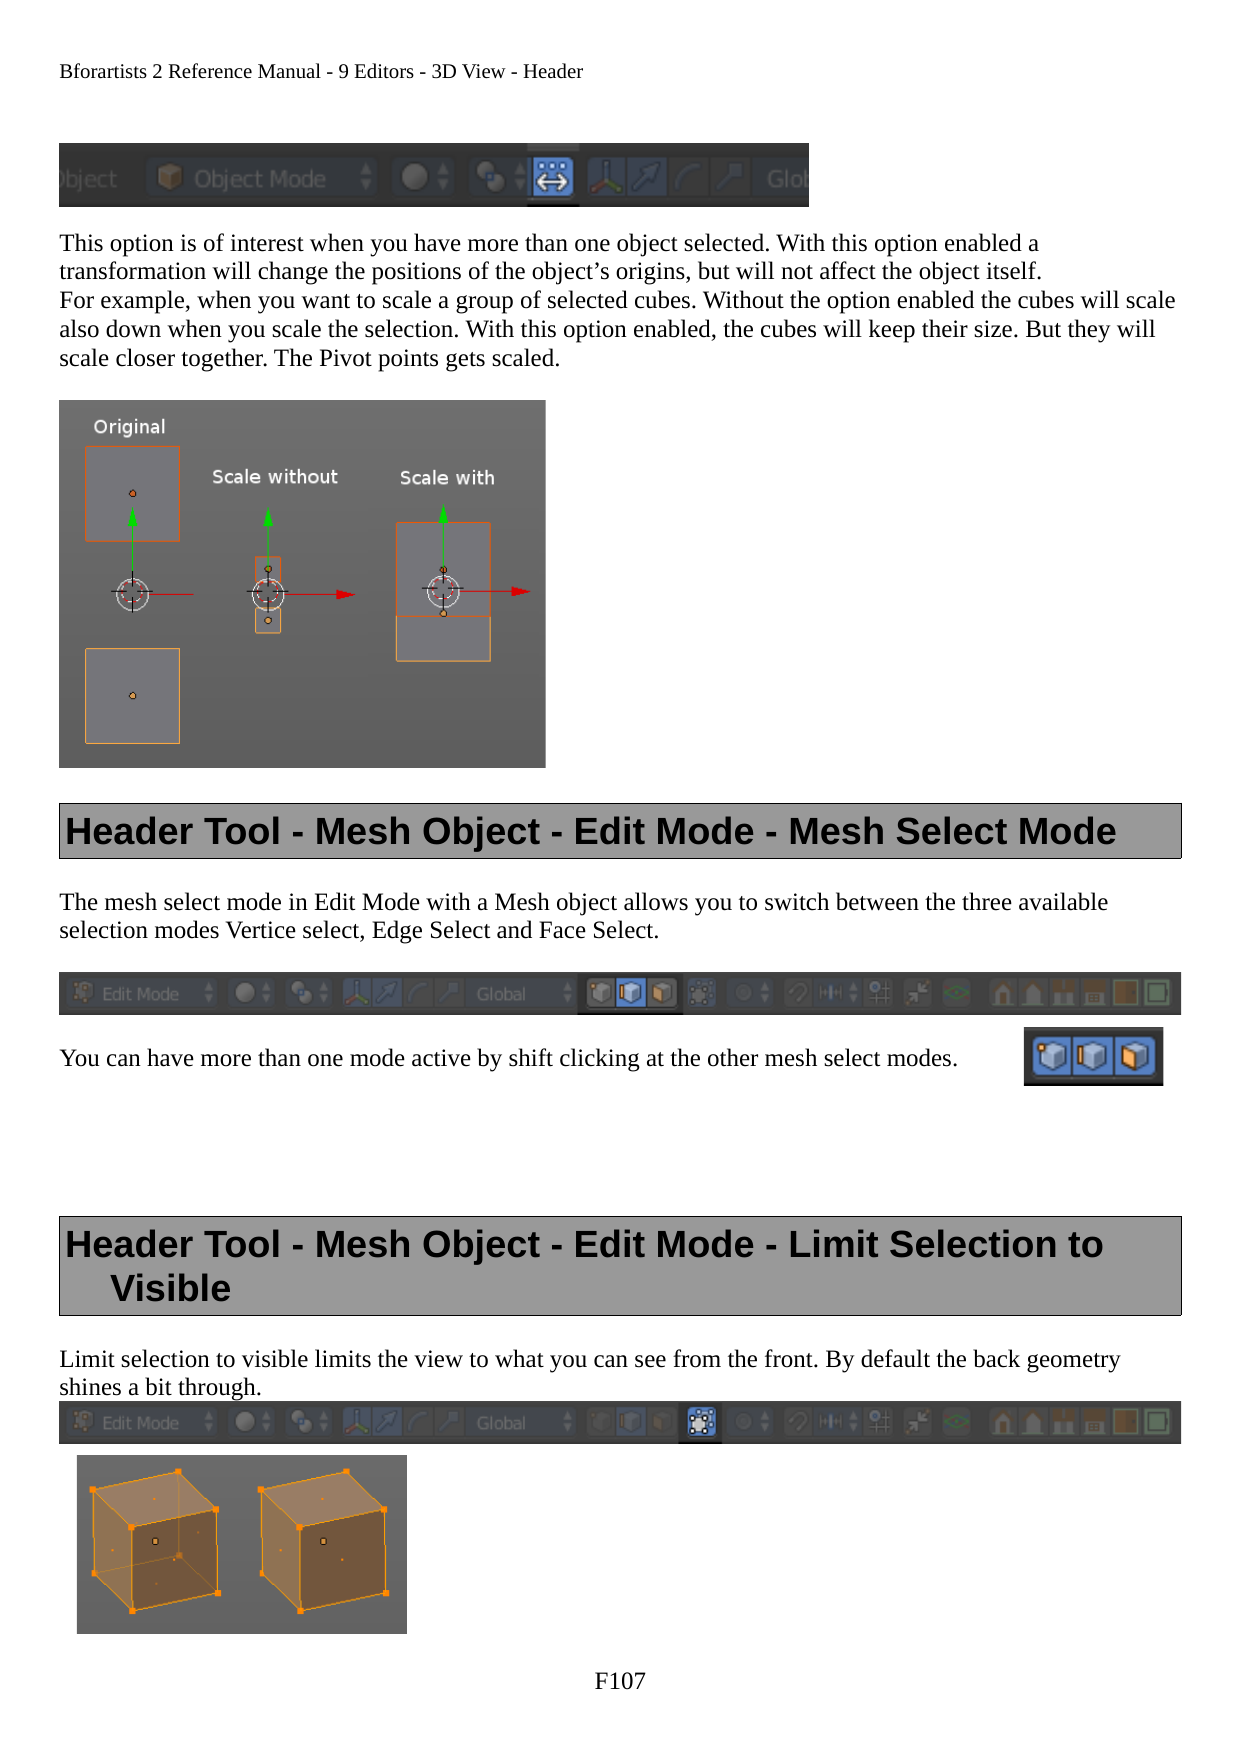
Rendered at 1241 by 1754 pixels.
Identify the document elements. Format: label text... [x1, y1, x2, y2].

picture [59, 1401, 1182, 1444]
picture [59, 143, 809, 207]
text Limit selection to visible limits the view to what you can see from the front. By default the back geometry shines a bit through. [59, 1344, 1181, 1401]
text This option is of interest when you have more than one object selected. With this option enabled a transformation will change the positions of the object’s origins, but will not affect the object itself. [59, 228, 1181, 285]
picture [59, 972, 1182, 1015]
text You can have more than one mode active by shift clicking at the other mesh select modes. [59, 1043, 1023, 1072]
table_header Header Tool - Mesh Object - Edit Mode - Limit Selection to Visible [60, 1217, 1181, 1315]
picture [59, 400, 546, 768]
picture [76, 1455, 407, 1634]
text The mesh select mode in Edit Mode with a Mesh object allows you to switch between the three available selection modes Vertice select, Edge Select and Face Select. [59, 887, 1181, 944]
text For example, when you want to scale a group of selected cubes. Without the option enabled the cubes will scale also down when you scale the selection. With this option enabled, the cubes will keep their size. But they will scale closer together. The Pivot points gets scaled. [59, 285, 1181, 371]
table_header Header Tool - Mesh Object - Edit Mode - Mesh Select Mode [60, 804, 1181, 858]
picture [1023, 1027, 1164, 1086]
